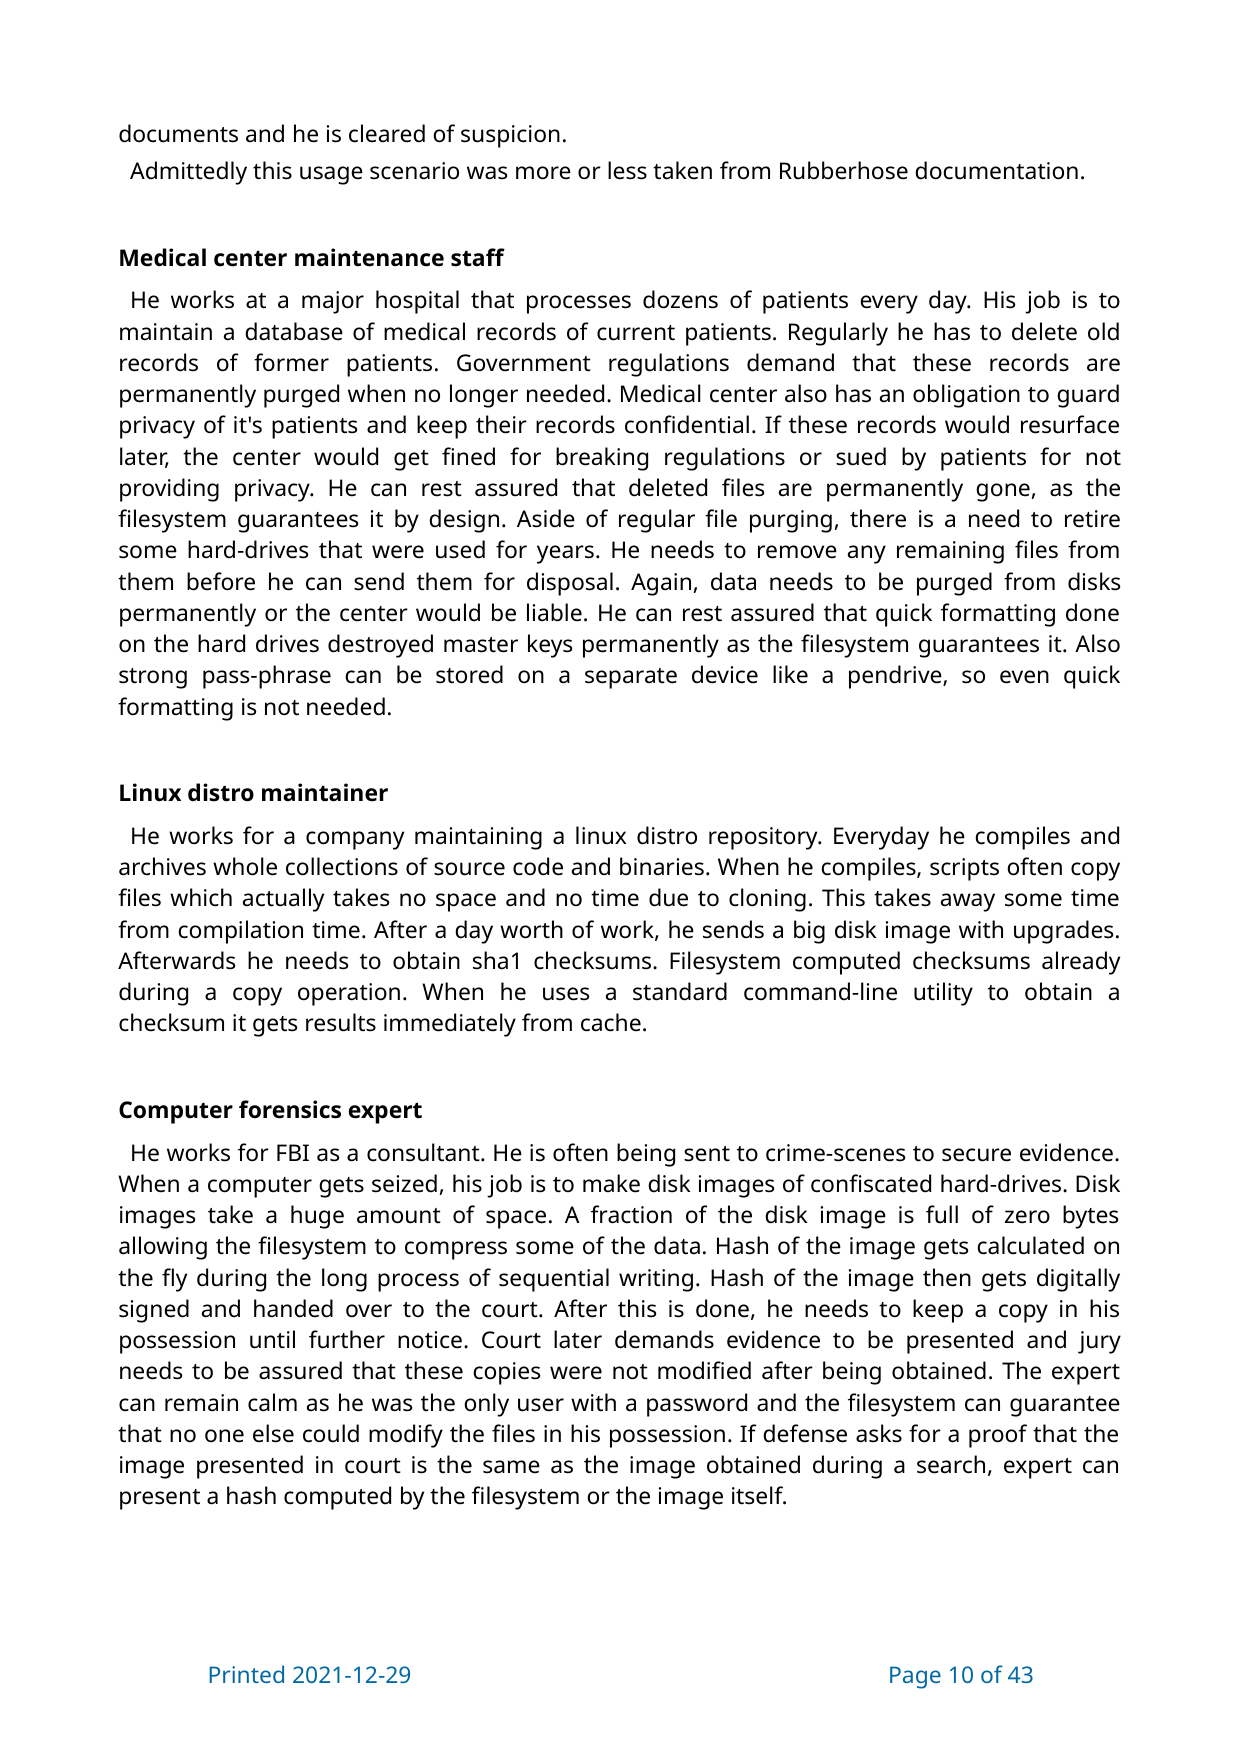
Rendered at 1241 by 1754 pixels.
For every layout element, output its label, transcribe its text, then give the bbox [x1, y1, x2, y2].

subtitle Linux distro maintainer [118, 777, 1122, 808]
subtitle Medical center maintenance staff [118, 241, 1122, 273]
subtitle Computer forensics expert [118, 1093, 1122, 1125]
text documents and he is cleared of suspicion. [118, 118, 1122, 149]
text He works for FBI as a consultant. He is often being sent to crime-scenes to secure evidence. When a computer gets seized, his job is to make disk images of confiscated hard-drives. Disk images take a huge amount of space. A fraction of the disk image is full of zero bytes allowing the filesystem to compress some of the data. Hash of the image gets calculated on the fly during the long process of sequential writing. Hash of the image then gets digitally signed and handed over to the court. After this is done, he needs to keep a copy in his possession until further notice. Court later demands evidence to be presented and jury needs to be assured that these copies were not modified after being obtained. The expert can remain calm as he was the only user with a password and the filesystem can guarantee that no one else could modify the files in his possession. If defense asks for a proof that the image presented in court is the same as the image obtained during a search, expert can present a hash computed by the filesystem or the image itself. [118, 1137, 1122, 1512]
text Admittedly this usage scenario was more or less taken from Rubberhose documentation. [118, 155, 1122, 187]
text He works for a company maintaining a linux distro repository. Everyday he compiles and archives whole collections of source code and binaries. When he compiles, scripts often copy files which actually takes no space and no time due to cloning. This takes away some time from compilation time. After a day worth of work, he sends a big disk image with upgrades. Afterwards he needs to obtain sha1 checksums. Filesystem computed checksums already during a copy operation. When he uses a standard command-line utility to obtain a checksum it gets results immediately from cache. [118, 820, 1122, 1039]
text He works at a major hospital that processes dozens of patients every day. His job is to maintain a database of medical records of current patients. Regularly he has to delete old records of former patients. Government regulations demand that these records are permanently purged when no longer needed. Medical center also has an obligation to guard privacy of it's patients and keep their records confidential. If these records would resurface later, the center would get fined for breaking regulations or sued by patients for not providing privacy. He can rest assured that deleted files are permanently gone, as the filesystem guarantees it by design. Aside of regular file purging, there is a need to retire some hard-drives that were used for years. He needs to remove any remaining files from them before he can send them for disposal. Again, data needs to be purged from disks permanently or the center would be liable. He can rest assured that quick formatting done on the hard drives destroyed master keys permanently as the filesystem guarantees it. Also strong pass-phrase can be stored on a separate device like a pendrive, so even quick formatting is not needed. [118, 284, 1122, 722]
